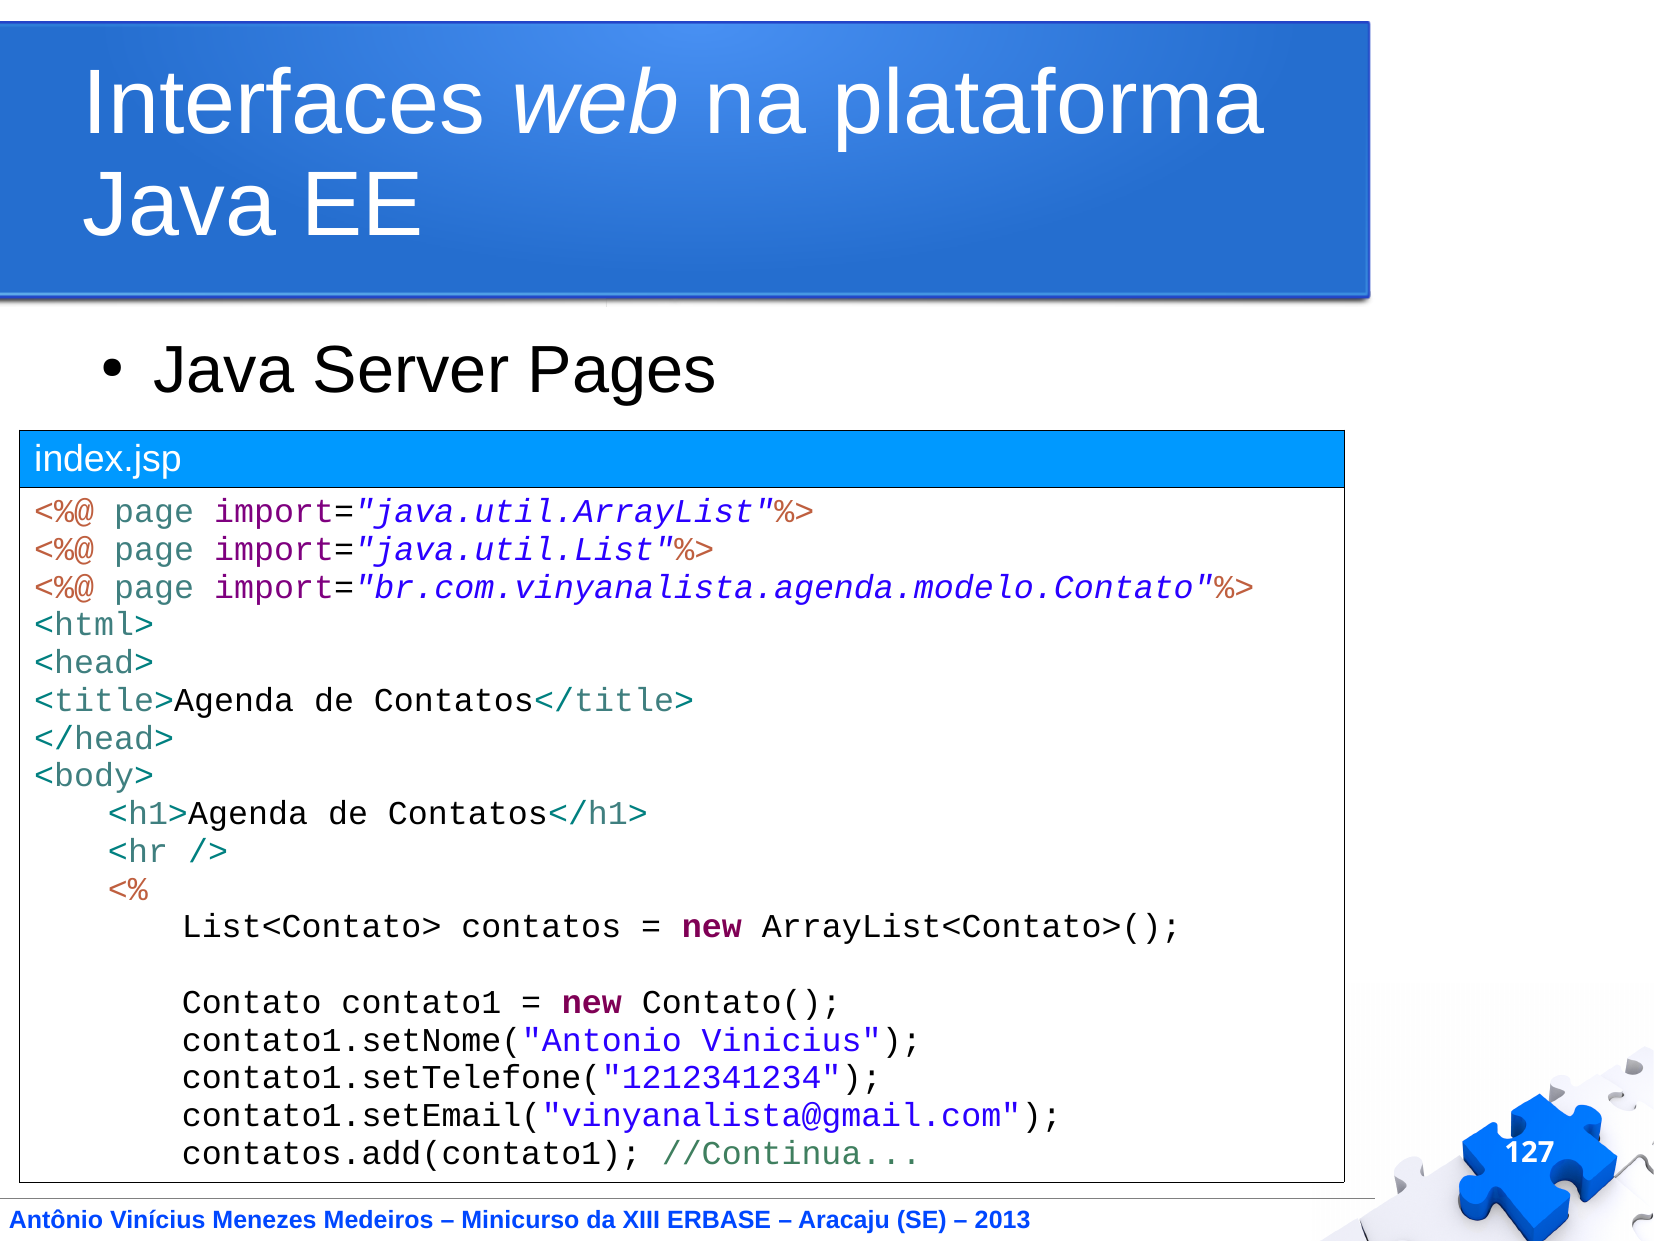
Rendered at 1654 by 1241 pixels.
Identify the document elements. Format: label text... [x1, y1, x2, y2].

list Java Server Pages [82, 332, 1356, 1182]
table_cell <%@ page import="java.util.ArrayList"%> <%@ page import="java.util.List"%> <%@ page import="br.com.vinyanalista.agenda.modelo.Contato"%> <html> <head> <title>Agenda de Contatos</title> </head> <body> <h1>Agenda de Contatos</h1> <hr /> <% List<Contato> contatos = new ArrayList<Contato>(); Contato contato1 = new Contato(); contato1.setNome("Antonio Vinicius"); contato1.setTelefone("1212341234"); contato1.setEmail("vinyanalista@gmail.com"); contatos.add(contato1); //Continua... [20, 488, 1344, 1182]
picture [1311, 983, 1654, 1241]
title Interfaces web na plataforma Java EE [82, 49, 1323, 257]
picture [0, 21, 1375, 307]
table_header index.jsp [20, 431, 1344, 487]
